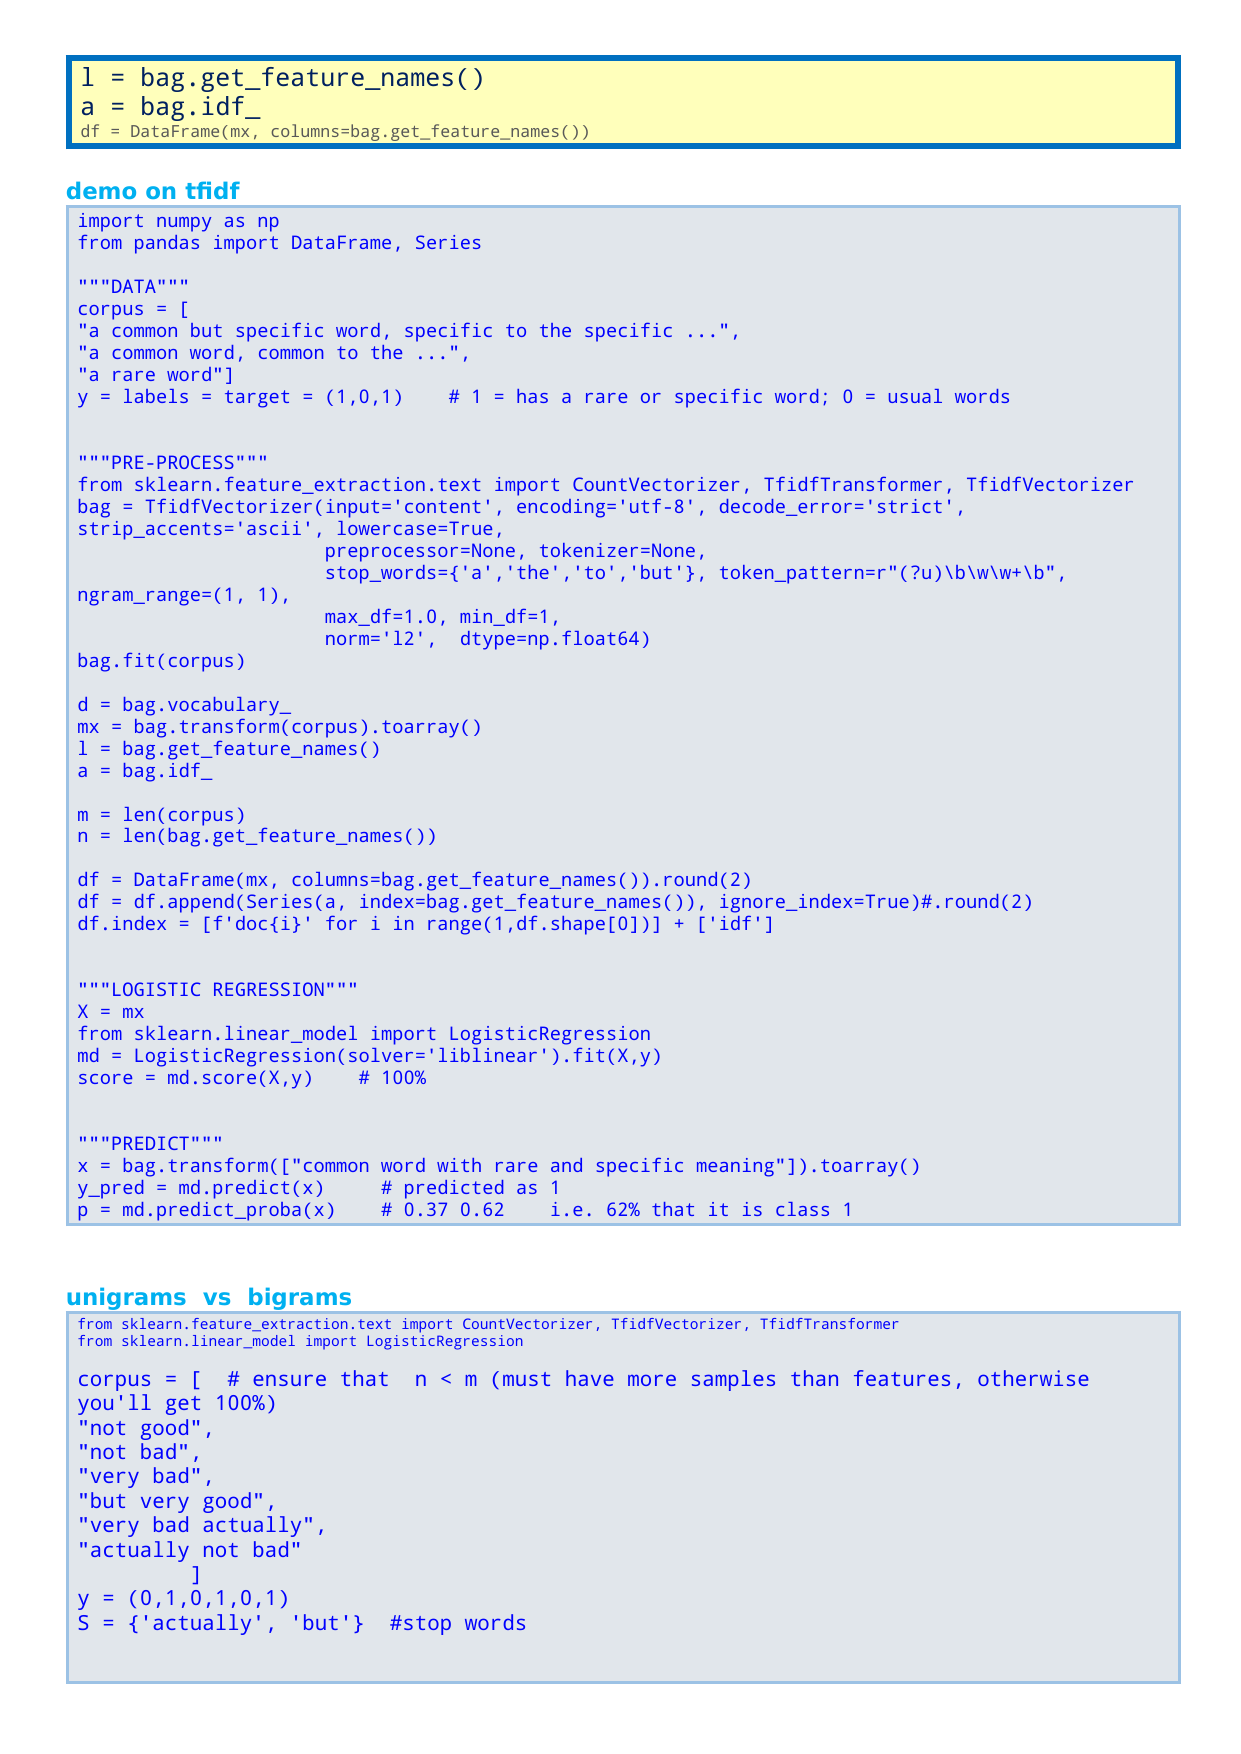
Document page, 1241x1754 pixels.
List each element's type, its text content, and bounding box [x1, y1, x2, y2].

text "very bad actually", [69, 1508, 1178, 1532]
text a = bag.idf_ [72, 84, 1175, 113]
text """DATA""" [69, 271, 1178, 293]
text l = bag.get_feature_names() [69, 732, 1178, 754]
title demo on tfidf [66, 178, 1181, 205]
title unigrams vs bigrams [66, 1284, 1181, 1311]
text m = len(corpus) [69, 798, 1178, 820]
text "a common but specific word, specific to the specific ...", [69, 315, 1178, 337]
text x = bag.transform(["common word with rare and specific meaning"]).toarray() [69, 1150, 1178, 1172]
text y = labels = target = (1,0,1) # 1 = has a rare or specific word; 0 = usual words [69, 381, 1178, 403]
text from sklearn.linear_model import LogisticRegression [69, 1018, 1178, 1040]
text y = (0,1,0,1,0,1) [69, 1581, 1178, 1606]
text score = md.score(X,y) # 100% [69, 1062, 1178, 1084]
text import numpy as np [69, 208, 1178, 227]
text stop_words={'a','the','to','but'}, token_pattern=r"(?u)\b\w\w+\b", ngram_range=(1, 1), [69, 557, 1178, 601]
text from pandas import DataFrame, Series [69, 227, 1178, 249]
text df = DataFrame(mx, columns=bag.get_feature_names()) [72, 113, 1175, 143]
text corpus = [ # ensure that n < m (must have more samples than features, otherwise you'll get 100%) [69, 1362, 1178, 1411]
text "not good", [69, 1411, 1178, 1435]
text "a rare word"] [69, 359, 1178, 381]
text from sklearn.feature_extraction.text import CountVectorizer, TfidfTransformer, TfidfVectorizer [69, 469, 1178, 491]
text df.index = [f'doc{i}' for i in range(1,df.shape[0])] + ['idf'] [69, 908, 1178, 930]
text p = md.predict_proba(x) # 0.37 0.62 i.e. 62% that it is class 1 [69, 1194, 1178, 1223]
text S = {'actually', 'but'} #stop words [69, 1606, 1178, 1630]
text from sklearn.linear_model import LogisticRegression [69, 1328, 1178, 1345]
text """PREDICT""" [69, 1128, 1178, 1150]
text md = LogisticRegression(solver='liblinear').fit(X,y) [69, 1040, 1178, 1062]
text ] [69, 1557, 1178, 1581]
text n = len(bag.get_feature_names()) [69, 820, 1178, 842]
text bag = TfidfVectorizer(input='content', encoding='utf-8', decode_error='strict', strip_accents='ascii', lowercase=True, [69, 491, 1178, 534]
text df = df.append(Series(a, index=bag.get_feature_names()), ignore_index=True)#.round(2) [69, 886, 1178, 908]
text from sklearn.feature_extraction.text import CountVectorizer, TfidfVectorizer, TfidfTransformer [69, 1314, 1178, 1328]
text "a common word, common to the ...", [69, 337, 1178, 359]
text """PRE-PROCESS""" [69, 447, 1178, 469]
text d = bag.vocabulary_ [69, 688, 1178, 710]
text X = mx [69, 996, 1178, 1018]
text mx = bag.transform(corpus).toarray() [69, 710, 1178, 732]
text l = bag.get_feature_names() [72, 61, 1175, 84]
text "but very good", [69, 1484, 1178, 1508]
text "not bad", [69, 1435, 1178, 1459]
text """LOGISTIC REGRESSION""" [69, 974, 1178, 996]
text y_pred = md.predict(x) # predicted as 1 [69, 1172, 1178, 1194]
text bag.fit(corpus) [69, 644, 1178, 666]
text max_df=1.0, min_df=1, [69, 601, 1178, 622]
text "actually not bad" [69, 1532, 1178, 1557]
text norm='l2', dtype=np.float64) [69, 622, 1178, 644]
text df = DataFrame(mx, columns=bag.get_feature_names()).round(2) [69, 864, 1178, 886]
text corpus = [ [69, 293, 1178, 315]
text a = bag.idf_ [69, 754, 1178, 776]
text preprocessor=None, tokenizer=None, [69, 534, 1178, 557]
text "very bad", [69, 1459, 1178, 1484]
